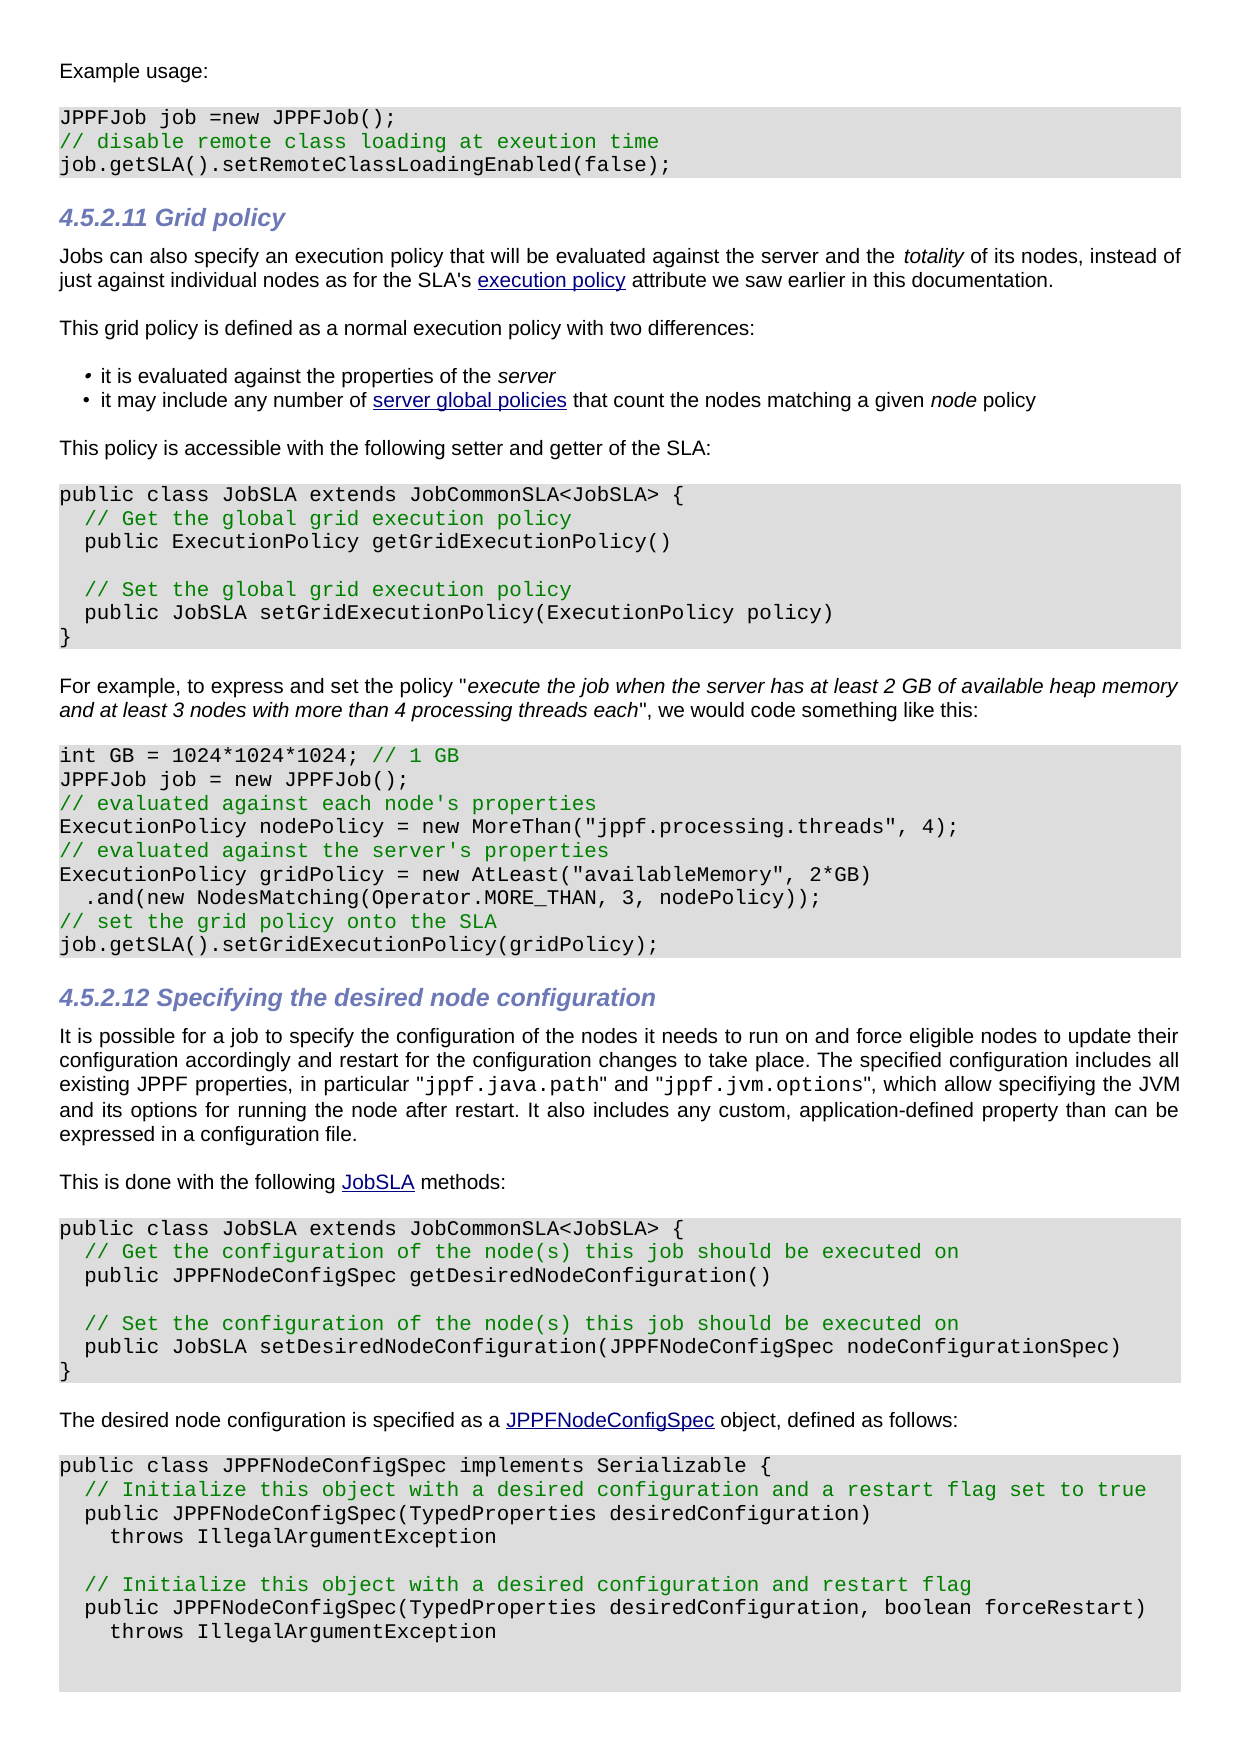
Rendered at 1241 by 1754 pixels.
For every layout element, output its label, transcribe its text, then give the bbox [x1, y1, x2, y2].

subtitle Specifying the desired node configuration [59, 983, 1181, 1012]
text public JobSLA setDesiredNodeConfiguration(JPPFNodeConfigSpec nodeConfigurationSpec) [59, 1336, 1181, 1360]
text throws IllegalArgumentException [59, 1621, 1181, 1644]
text JPPFJob job = new JPPFJob(); [59, 769, 1181, 793]
text This grid policy is defined as a normal execution policy with two differences: [59, 316, 1181, 340]
text public class JobSLA extends JobCommonSLA<JobSLA> { [59, 1218, 1181, 1242]
text public class JobSLA extends JobCommonSLA<JobSLA> { [59, 484, 1181, 508]
text } [59, 1360, 1181, 1383]
text job.getSLA().setRemoteClassLoadingEnabled(false); [59, 154, 1181, 178]
text // Initialize this object with a desired configuration and restart flag [59, 1573, 1181, 1597]
text // set the grid policy onto the SLA [59, 911, 1181, 934]
list it is evaluated against the properties of the server [83, 364, 1181, 388]
text For example, to express and set the policy "execute the job when the server has at least 2 GB of available heap memory and at least 3 nodes with more than 4 processing threads each", we would code something like this: [59, 673, 1181, 721]
subtitle Grid policy [59, 203, 1181, 232]
text // Initialize this object with a desired configuration and a restart flag set to true [59, 1479, 1181, 1503]
text This policy is accessible with the following setter and getter of the SLA: [59, 436, 1181, 460]
list it may include any number of server global policies that count the nodes matching a given node policy [83, 388, 1181, 412]
text throws IllegalArgumentException [59, 1526, 1181, 1550]
text ExecutionPolicy nodePolicy = new MoreThan("jppf.processing.threads", 4); [59, 816, 1181, 840]
text It is possible for a job to specify the configuration of the nodes it needs to run on and force eligible nodes to update their configuration accordingly and restart for the configuration changes to take place. The specified configuration includes all existing JPPF properties, in particular "jppf.java.path" and "jppf.jvm.options", which allow specifiying the JVM and its options for running the node after restart. It also includes any custom, application-defined property than can be expressed in a configuration file. [59, 1024, 1181, 1146]
text public class JPPFNodeConfigSpec implements Serializable { [59, 1455, 1181, 1479]
text Jobs can also specify an execution policy that will be evaluated against the server and the totality of its nodes, instead of just against individual nodes as for the SLA's execution policy attribute we saw earlier in this documentation. [59, 244, 1181, 292]
text public JPPFNodeConfigSpec(TypedProperties desiredConfiguration, boolean forceRestart) [59, 1597, 1181, 1621]
text // Get the configuration of the node(s) this job should be executed on [59, 1242, 1181, 1265]
text ExecutionPolicy gridPolicy = new AtLeast("availableMemory", 2*GB) [59, 863, 1181, 887]
text public JPPFNodeConfigSpec getDesiredNodeConfiguration() [59, 1265, 1181, 1289]
text } [59, 626, 1181, 649]
text job.getSLA().setGridExecutionPolicy(gridPolicy); [59, 934, 1181, 958]
text // disable remote class loading at exeution time [59, 131, 1181, 154]
text public ExecutionPolicy getGridExecutionPolicy() [59, 531, 1181, 555]
text // evaluated against each node's properties [59, 793, 1181, 816]
text public JobSLA setGridExecutionPolicy(ExecutionPolicy policy) [59, 602, 1181, 626]
text The desired node configuration is specified as a JPPFNodeConfigSpec object, defined as follows: [59, 1407, 1181, 1431]
text This is done with the following JobSLA methods: [59, 1170, 1181, 1194]
text JPPFJob job =new JPPFJob(); [59, 107, 1181, 131]
text Example usage: [59, 59, 1181, 83]
text // evaluated against the server's properties [59, 840, 1181, 863]
text // Set the global grid execution policy [59, 578, 1181, 602]
text int GB = 1024*1024*1024; // 1 GB [59, 745, 1181, 769]
text .and(new NodesMatching(Operator.MORE_THAN, 3, nodePolicy)); [59, 887, 1181, 911]
text public JPPFNodeConfigSpec(TypedProperties desiredConfiguration) [59, 1503, 1181, 1526]
text // Set the configuration of the node(s) this job should be executed on [59, 1312, 1181, 1336]
text // Get the global grid execution policy [59, 508, 1181, 531]
